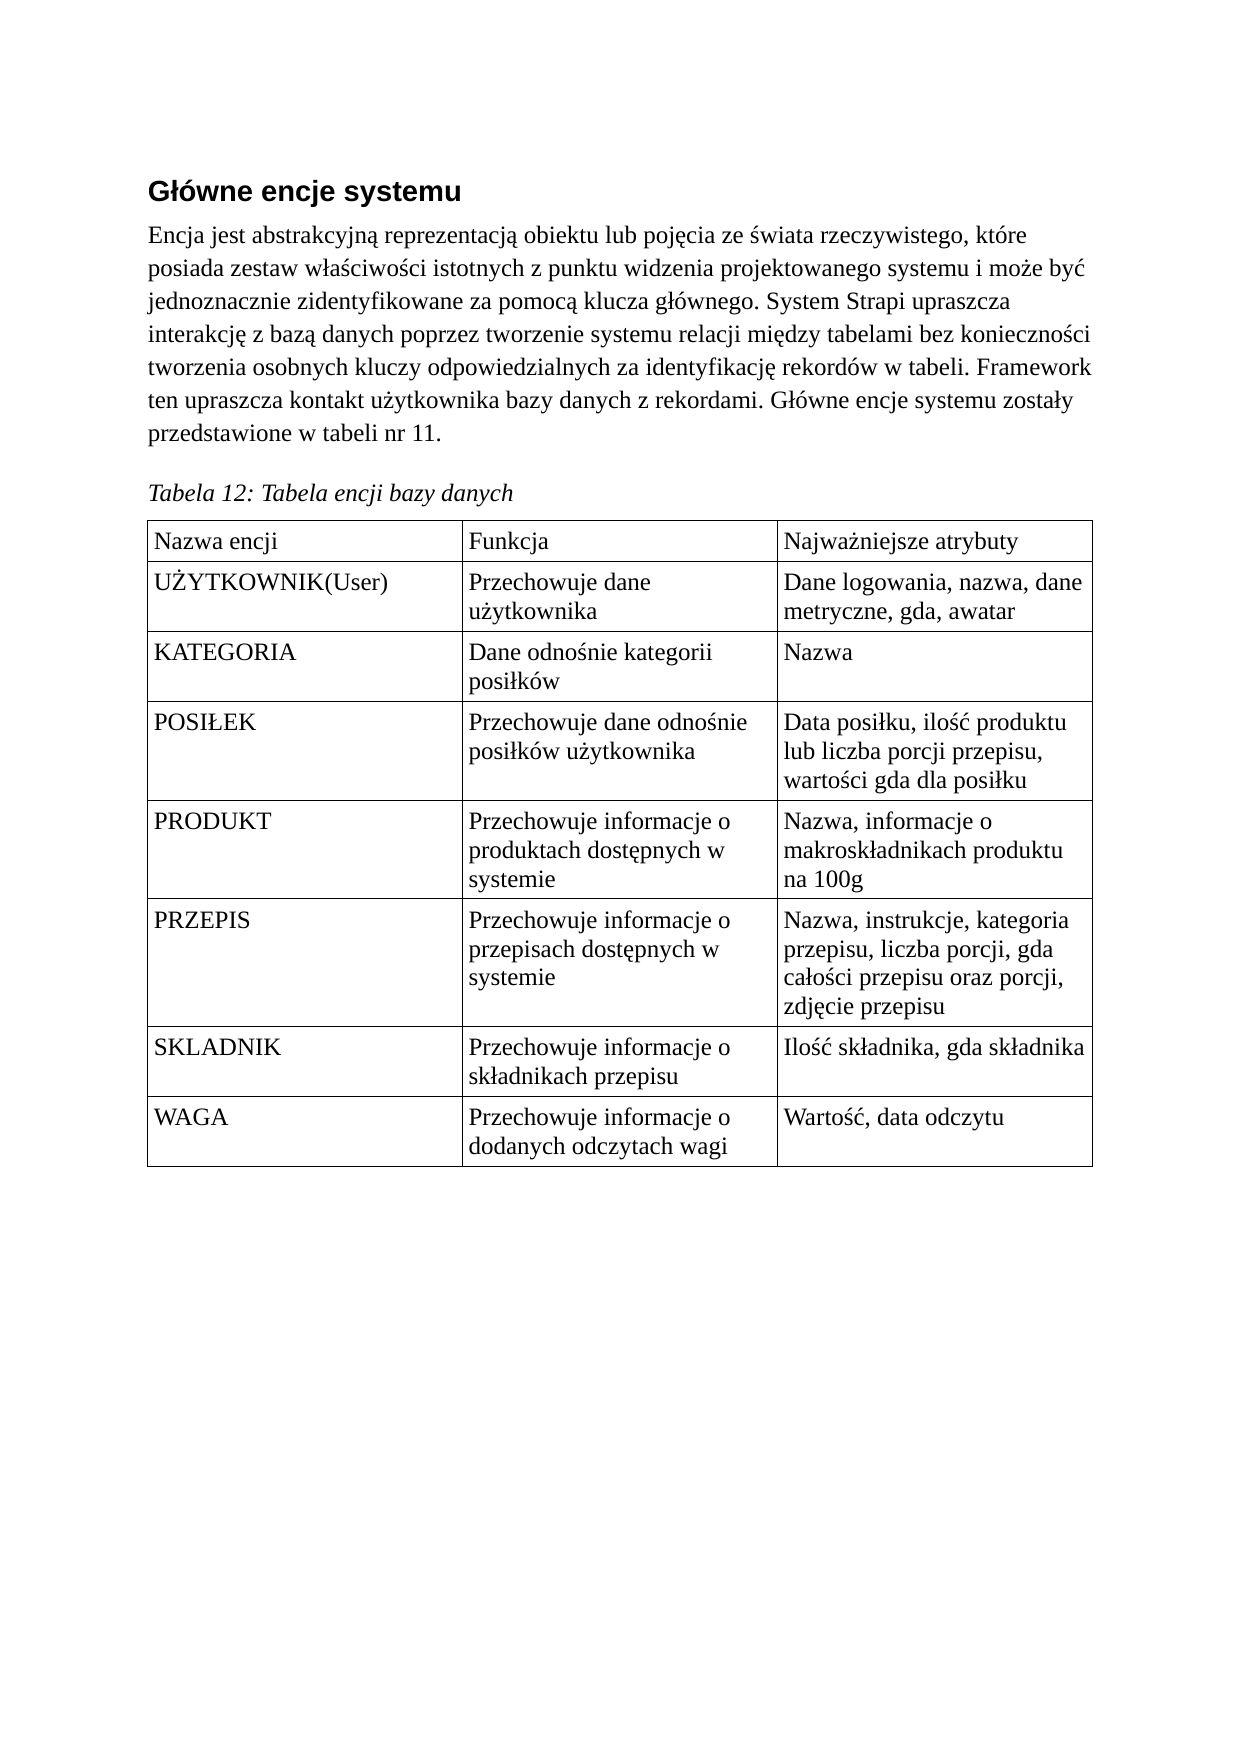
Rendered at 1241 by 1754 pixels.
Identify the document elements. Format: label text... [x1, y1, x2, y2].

table_cell Dane odnośnie kategorii posiłków [463, 632, 777, 701]
text Encja jest abstrakcyjną reprezentacją obiektu lub pojęcia ze świata rzeczywistego, które posiada zestaw właściwości istotnych z punktu widzenia projektowanego systemu i może być jednoznacznie zidentyfikowane za pomocą klucza głównego. System Strapi upraszcza interakcję z bazą danych poprzez tworzenie systemu relacji między tabelami bez konieczności tworzenia osobnych kluczy odpowiedzialnych za identyfikację rekordów w tabeli. Framework ten upraszcza kontakt użytkownika bazy danych z rekordami. Główne encje systemu zostały przedstawione w tabeli nr 11. [148, 220, 1092, 447]
table_cell Nazwa, instrukcje, kategoria przepisu, liczba porcji, gda całości przepisu oraz porcji, zdjęcie przepisu [778, 899, 1092, 1026]
table_cell Nazwa, informacje o makroskładnikach produktu na 100g [778, 801, 1092, 898]
table_cell Przechowuje informacje o produktach dostępnych w systemie [463, 801, 777, 898]
table_cell Data posiłku, ilość produktu lub liczba porcji przepisu, wartości gda dla posiłku [778, 702, 1092, 799]
subtitle Główne encje systemu [148, 174, 1092, 207]
table_cell Wartość, data odczytu [778, 1097, 1092, 1166]
table_cell Ilość składnika, gda składnika [778, 1027, 1092, 1096]
table_cell Przechowuje dane użytkownika [463, 562, 777, 631]
table_cell PRODUKT [148, 801, 462, 898]
table_cell Dane logowania, nazwa, dane metryczne, gda, awatar [778, 562, 1092, 631]
table_cell Przechowuje informacje o dodanych odczytach wagi [463, 1097, 777, 1166]
table_header Nazwa encji [148, 521, 462, 561]
table_cell UŻYTKOWNIK(User) [148, 562, 462, 631]
table_cell WAGA [148, 1097, 462, 1166]
table_cell Przechowuje informacje o składnikach przepisu [463, 1027, 777, 1096]
table_cell SKLADNIK [148, 1027, 462, 1096]
text Tabela 12: Tabela encji bazy danych [148, 478, 1092, 507]
table_cell POSIŁEK [148, 702, 462, 799]
table_cell Przechowuje informacje o przepisach dostępnych w systemie [463, 899, 777, 1026]
table_header Funkcja [463, 521, 777, 561]
table_cell KATEGORIA [148, 632, 462, 701]
table_cell Przechowuje dane odnośnie posiłków użytkownika [463, 702, 777, 799]
table_header Najważniejsze atrybuty [778, 521, 1092, 561]
table_cell Nazwa [778, 632, 1092, 701]
table_cell PRZEPIS [148, 899, 462, 1026]
